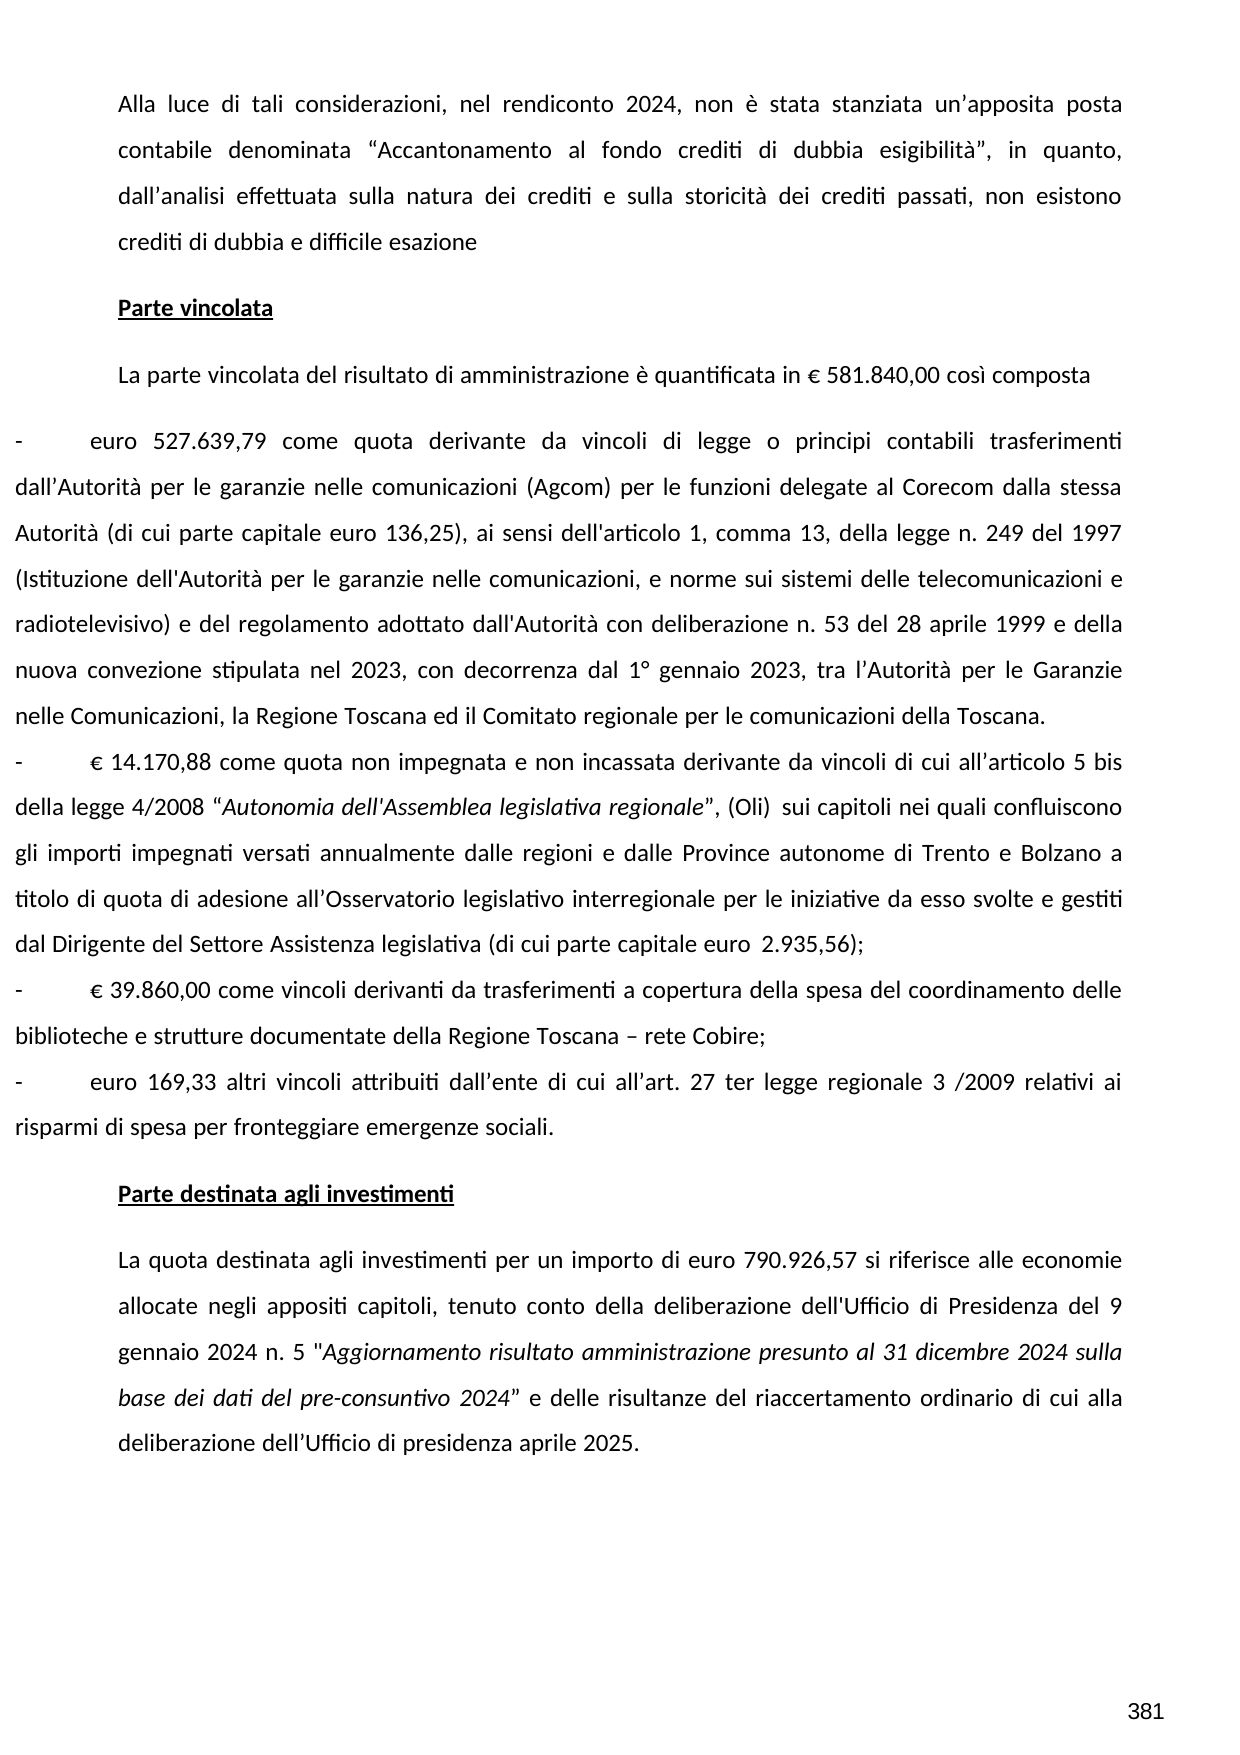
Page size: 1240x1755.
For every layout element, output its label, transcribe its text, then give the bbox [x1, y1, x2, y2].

text Alla luce di tali considerazioni, nel rendiconto 2024, non è stata stanziata un’apposita posta contabile denominata “Accantonamento al fondo crediti di dubbia esigibilità”, in quanto, dall’analisi effettuata sulla natura dei crediti e sulla storicità dei crediti passati, non esistono crediti di dubbia e difficile esazione [118, 89, 1122, 256]
text La quota destinata agli investimenti per un importo di euro 790.926,57 si riferisce alle economie allocate negli appositi capitoli, tenuto conto della deliberazione dell'Ufficio di Presidenza del 9 gennaio 2024 n. 5 "Aggiornamento risultato amministrazione presunto al 31 dicembre 2024 sulla base dei dati del pre-consuntivo 2024” e delle risultanze del riaccertamento ordinario di cui alla deliberazione dell’Ufficio di presidenza aprile 2025. [118, 1245, 1123, 1458]
subtitle Parte destinata agli investimenti [118, 1178, 1225, 1208]
list euro 527.639,79 come quota derivante da vincoli di legge o principi contabili trasferimenti dall’Autorità per le garanzie nelle comunicazioni (Agcom) per le funzioni delegate al Corecom dalla stessa Autorità (di cui parte capitale euro 136,25), ai sensi dell'articolo 1, comma 13, della legge n. 249 del 1997 (Istituzione dell'Autorità per le garanzie nelle comunicazioni, e norme sui sistemi delle telecomunicazioni e radiotelevisivo) e del regolamento adottato dall'Autorità con deliberazione n. 53 del 28 aprile 1999 e della nuova convezione stipulata nel 2023, con decorrenza dal 1° gennaio 2023, tra l’Autorità per le Garanzie nelle Comunicazioni, la Regione Toscana ed il Comitato regionale per le comunicazioni della Toscana. [15, 426, 1123, 730]
subtitle Parte vincolata [118, 292, 1225, 323]
list € 39.860,00 come vincoli derivanti da trasferimenti a copertura della spesa del coordinamento delle biblioteche e strutture documentate della Regione Toscana – rete Cobire; [15, 974, 1122, 1051]
list euro 169,33 altri vincoli attribuiti dall’ente di cui all’art. 27 ter legge regionale 3 /2009 relativi ai risparmi di spesa per fronteggiare emergenze sociali. [15, 1066, 1122, 1142]
list € 14.170,88 come quota non impegnata e non incassata derivante da vincoli di cui all’articolo 5 bis della legge 4/2008 “Autonomia dell'Assemblea legislativa regionale”, (Oli) sui capitoli nei quali confluiscono gli importi impegnati versati annualmente dalle regioni e dalle Province autonome di Trento e Bolzano a titolo di quota di adesione all’Osservatorio legislativo interregionale per le iniziative da esso svolte e gestiti dal Dirigente del Settore Assistenza legislativa (di cui parte capitale euro 2.935,56); [15, 746, 1123, 959]
text La parte vincolata del risultato di amministrazione è quantificata in € 581.840,00 così composta [118, 359, 1225, 389]
